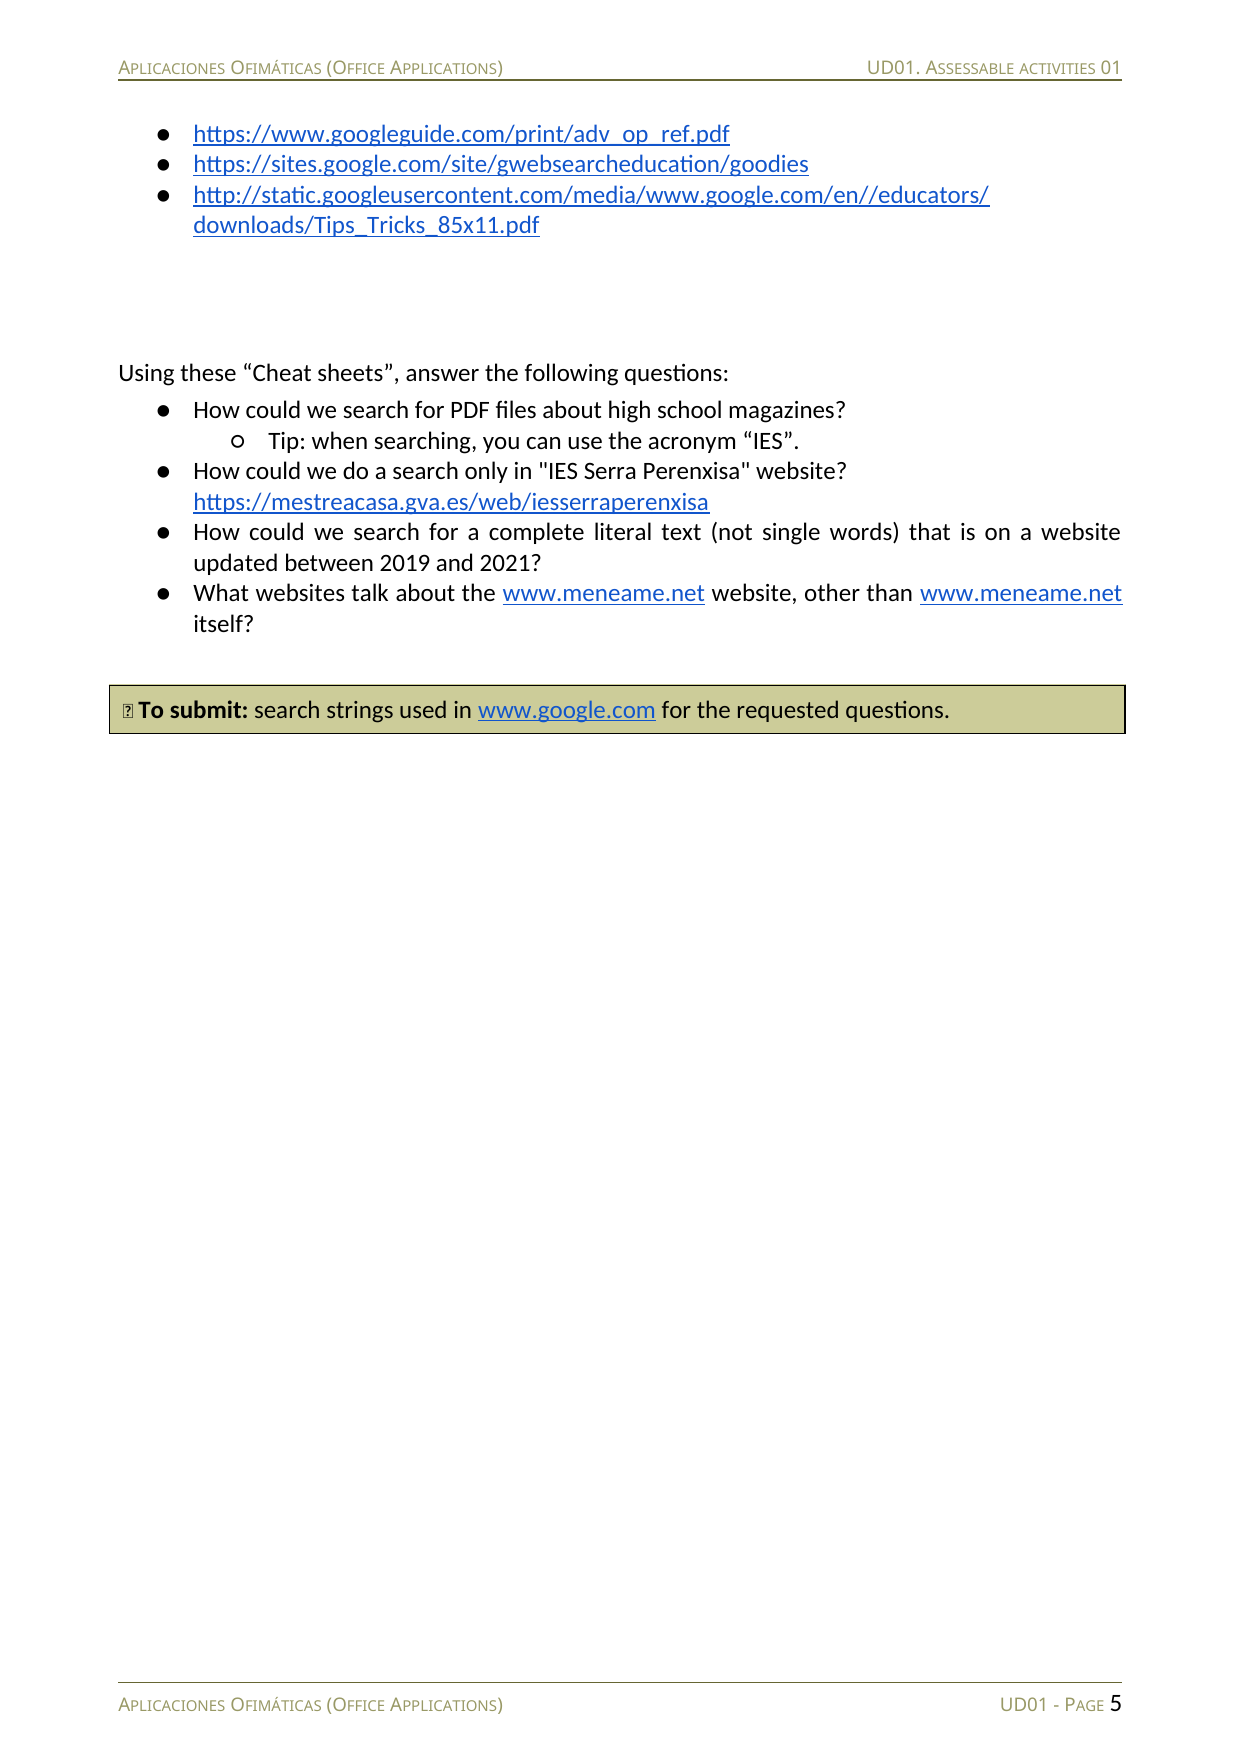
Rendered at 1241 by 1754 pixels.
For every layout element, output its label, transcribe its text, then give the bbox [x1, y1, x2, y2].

list Tip: when searching, you can use the acronym “IES”. [231, 425, 1122, 456]
list http://static.googleusercontent.com/media/www.google.com/en//educators/downloads/Tips_Tricks_85x11.pdf [156, 179, 1122, 240]
text Using these “Cheat sheets”, answer the following questions: [118, 357, 1122, 388]
list What websites talk about the www.meneame.net website, other than www.meneame.net itself? [156, 578, 1122, 639]
list How could we search for PDF files about high school magazines? [156, 394, 1122, 425]
list How could we do a search only in "IES Serra Perenxisa" website? https://mestreacasa.gva.es/web/iesserraperenxisa [156, 456, 1122, 517]
list https://www.googleguide.com/print/adv_op_ref.pdf [156, 118, 1122, 148]
list How could we search for a complete literal text (not single words) that is on a website updated between 2019 and 2021? [156, 517, 1122, 578]
list https://sites.google.com/site/gwebsearcheducation/goodies [156, 148, 1122, 179]
text 📕 To submit: search strings used in www.google.com for the requested questions. [110, 686, 1124, 733]
